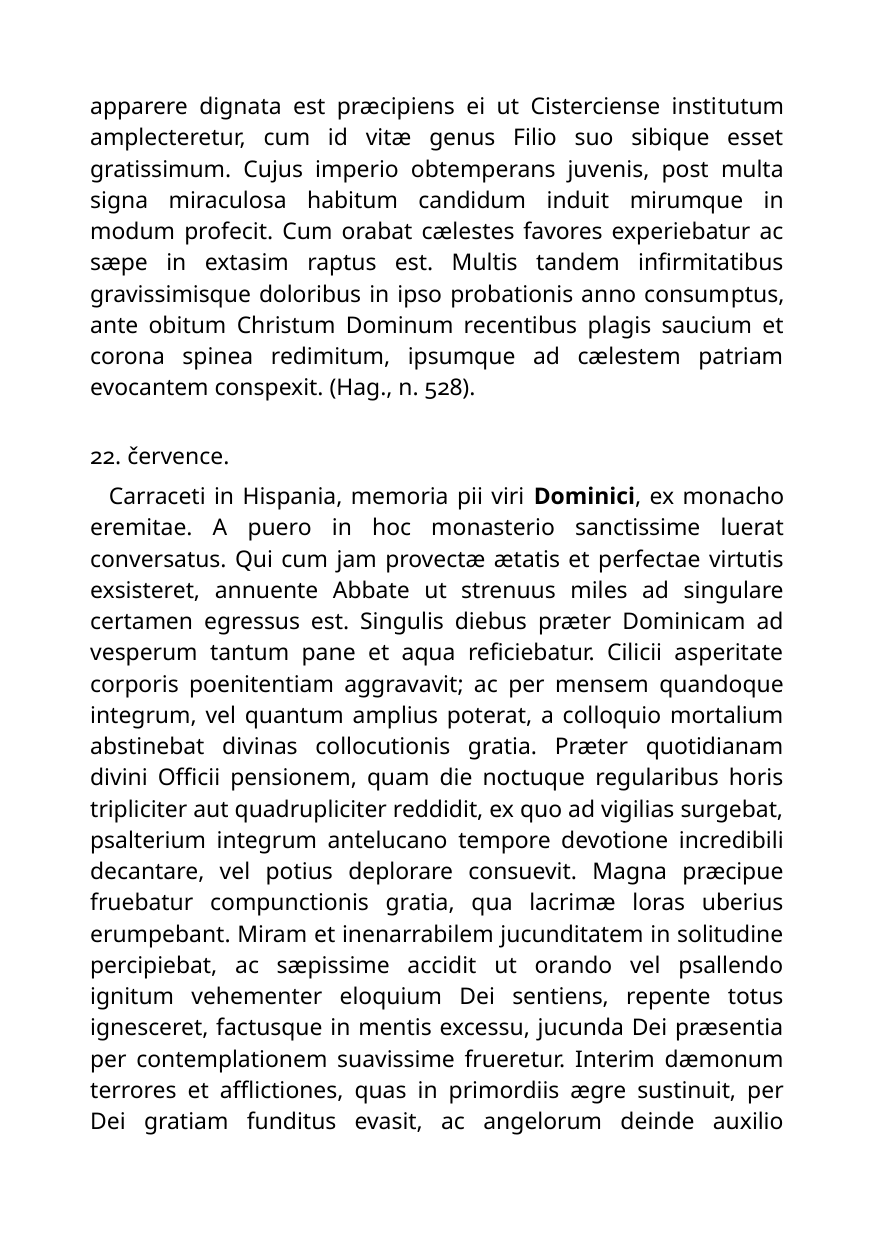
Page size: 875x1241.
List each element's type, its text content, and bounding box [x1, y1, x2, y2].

text apparere dignata est præcipiens ei ut Cisterciense insti­tutum amplecteretur, cum id vitæ genus Filio suo sibique esset gratissimum. Cujus imperio obtemperans juvenis, post multa signa miraculosa habitum candidum induit mirumque in modum profecit. Cum orabat cælestes favores experiebatur ac sæpe in extasim raptus est. Multis tandem infirmitatibus gravissimisque doloribus in ipso probationis anno consum­ptus, ante obitum Christum Dominum recentibus plagis saucium et corona spinea redimitum, ipsumque ad cælestem patriam evocantem conspexit. (Hag., n. 528). [90, 90, 784, 402]
text 22. července. [90, 440, 784, 471]
text Carraceti in Hispania, memoria pii viri Dominici, ex mo­nacho eremitae. A puero in hoc monasterio sanctissime luerat conversatus. Qui cum jam provectæ ætatis et perfectae virtutis exsisteret, annuente Abbate ut strenuus miles ad singulare certamen egressus est. Singulis diebus præter Dominicam ad vesperum tantum pane et aqua reficiebatur. Cilicii asperitate corporis poenitentiam aggravavit; ac per mensem quandoque integrum, vel quantum amplius poterat, a colloquio mortalium abstinebat divinas collocutionis gratia. Præter quotidianam divini Officii pensionem, quam die noctuque regularibus horis tripliciter aut quadrupliciter reddidit, ex quo ad vigilias surgebat, psalterium integrum antelucano tempore devotione incredibili decantare, vel potius deplorare consuevit. Magna præcipue fruebatur compunctionis gratia, qua lacrimæ loras uberius erumpebant. Miram et inenarrabilem jucunditatem in solitudine percipiebat, ac sæpissime accidit ut orando vel psallendo ignitum vehementer eloquium Dei sentiens, repente totus ignesceret, factusque in mentis excessu, jucunda Dei præsentia per contemplationem suavissime frueretur. Interim dæmonum terrores et afflictiones, quas in primordiis ægre sustinuit, per Dei gratiam funditus evasit, ac angelorum deinde auxilio [90, 480, 784, 1136]
